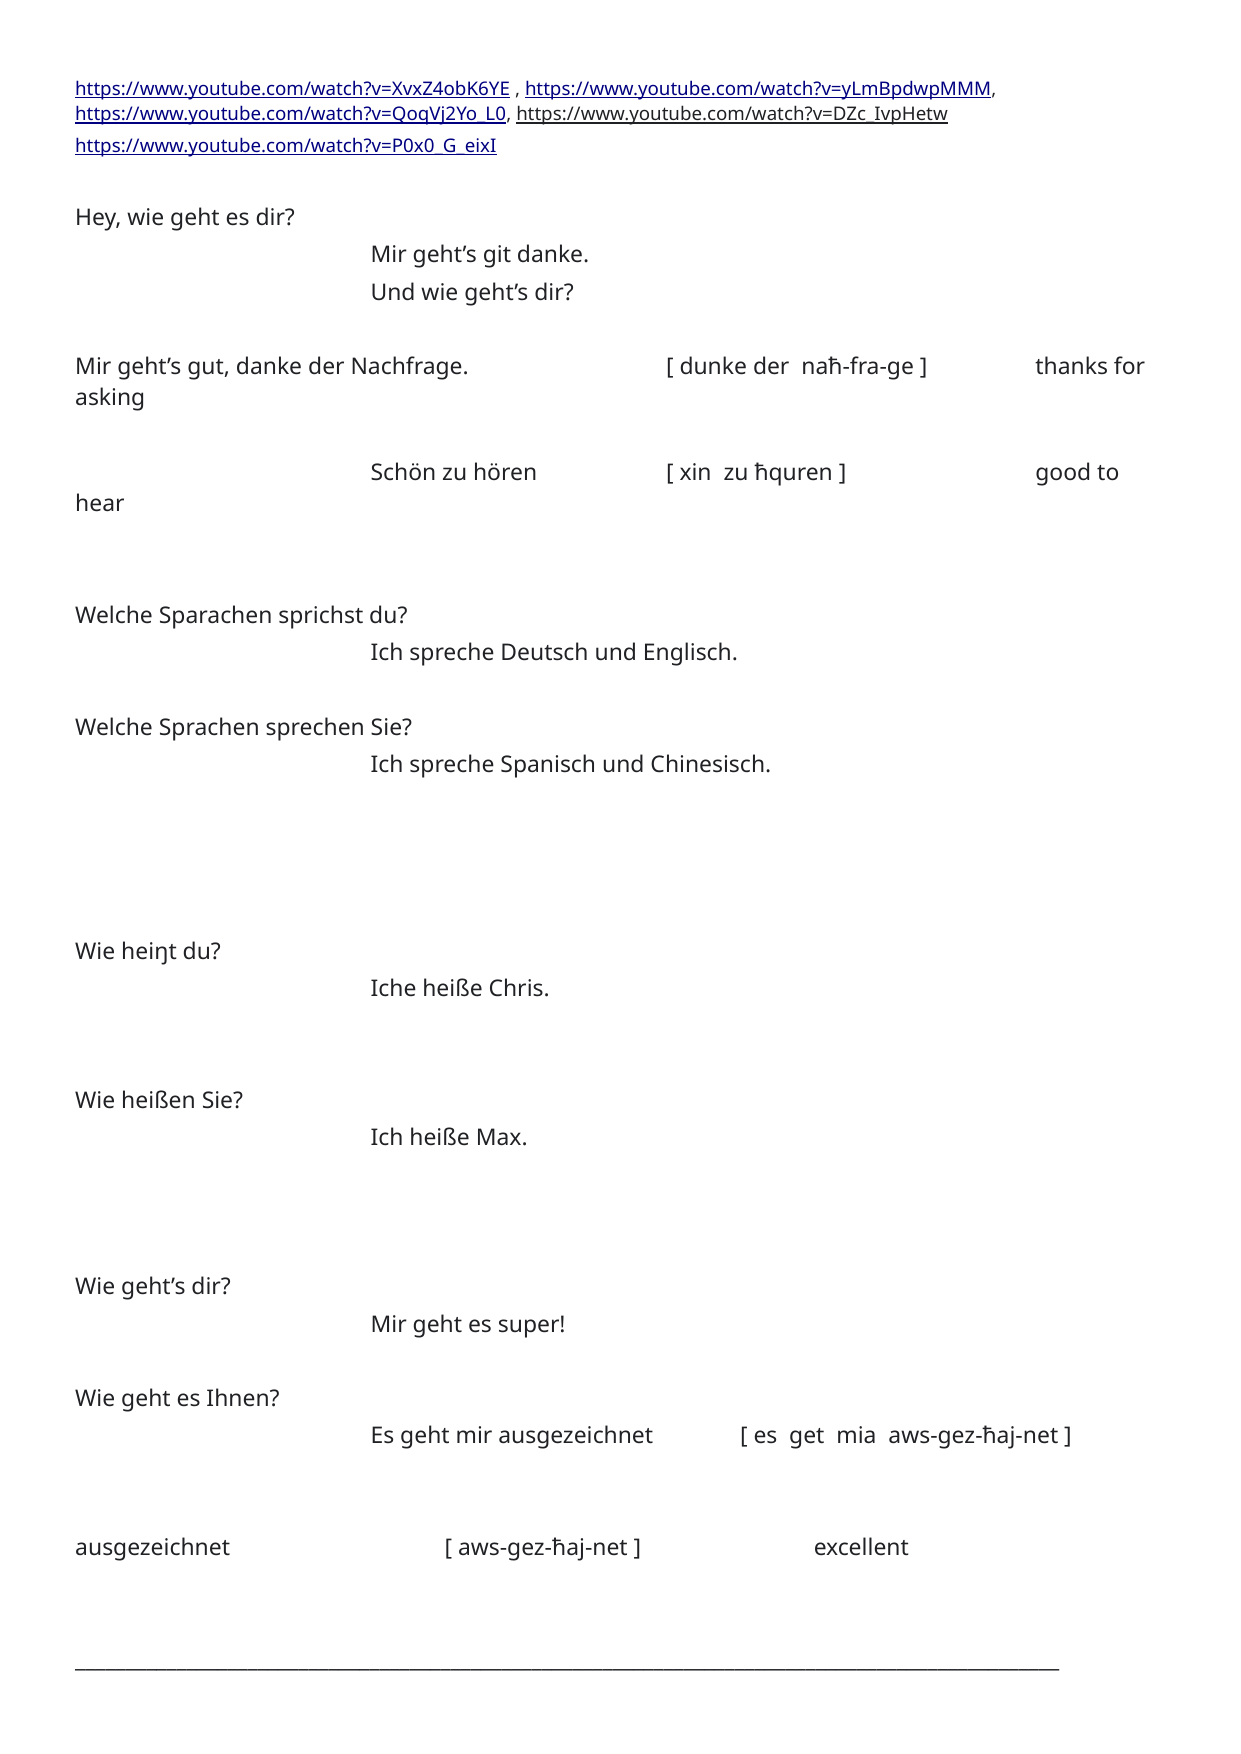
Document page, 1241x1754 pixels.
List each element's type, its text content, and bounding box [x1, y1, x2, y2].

text Welche Sprachen sprechen Sie? [75, 711, 1165, 742]
text Wie geht’s dir? [75, 1270, 1165, 1302]
text Es geht mir ausgezeichnet [ es get mia aws-gez-ħaj-net ] [75, 1419, 1165, 1451]
text _________________________________________________________________________________________________ [75, 1643, 1165, 1674]
text Wie heißen Sie? [75, 1084, 1165, 1115]
text Welche Sparachen sprichst du? [75, 599, 1165, 630]
text Ich spreche Deutsch und Englisch. [75, 636, 1165, 668]
text Ich heiße Max. [75, 1121, 1165, 1152]
text ausgezeichnet [ aws-gez-ħaj-net ] excellent [75, 1531, 1165, 1563]
text Schön zu hören [ xin zu ħquren ] good to hear [75, 456, 1165, 518]
text Iche heiße Chris. [75, 972, 1165, 1003]
text Und wie geht’s dir? [75, 276, 1165, 307]
text Wie geht es Ihnen? [75, 1382, 1165, 1413]
text Hey, wie geht es dir? [75, 201, 1165, 232]
text Mir geht es super! [75, 1308, 1165, 1339]
text https://www.youtube.com/watch?v=P0x0_G_eixI [75, 132, 1165, 158]
text https://www.youtube.com/watch?v=XvxZ4obK6YE , https://www.youtube.com/watch?v=yLmBpdwpMMM, https://www.youtube.com/watch?v=QoqVj2Yo_L0, https://www.youtube.com/watch?v=DZc_IvpHetw [75, 75, 1165, 126]
text Mir geht’s gut, danke der Nachfrage. [ dunke der naħ-fra-ge ] thanks for asking [75, 350, 1165, 413]
text Ich spreche Spanisch und Chinesisch. [75, 748, 1165, 779]
text Wie heiŋt du? [75, 935, 1165, 966]
text Mir geht’s git danke. [75, 238, 1165, 269]
